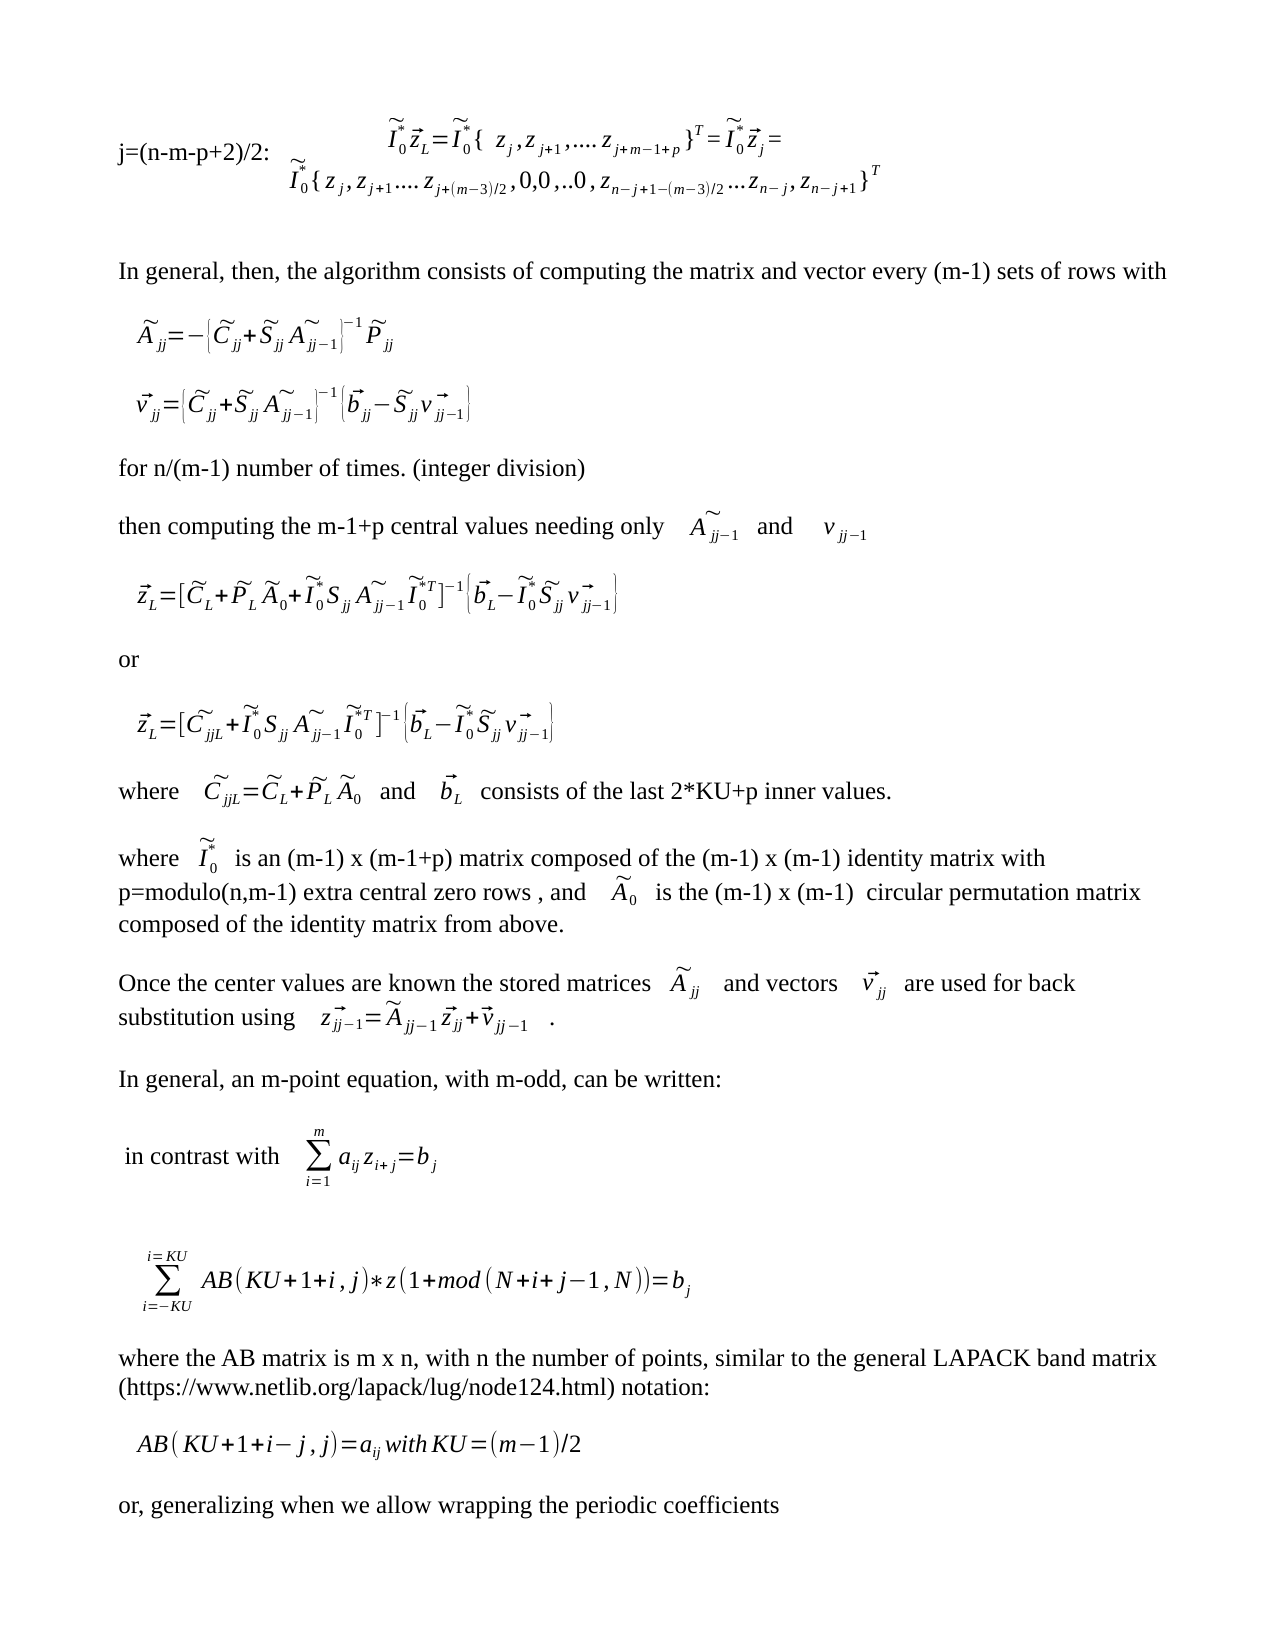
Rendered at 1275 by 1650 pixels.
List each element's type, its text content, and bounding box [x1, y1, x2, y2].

text or [118, 644, 1187, 673]
text then computing the m-1+p central values needing only and [118, 510, 1187, 544]
text in contrast with [118, 1122, 1187, 1189]
text where and consists of the last 2*KU+p inner values. [118, 773, 1187, 808]
text Once the center values are known the stored matrices and vectors are used for back substitution using . [118, 967, 1187, 1036]
text In general, then, the algorithm consists of computing the matrix and vector every (m-1) sets of rows with [118, 256, 1187, 284]
text where the AB matrix is m x n, with n the number of points, similar to the general LAPACK band matrix (https://www.netlib.org/lapack/lug/node124.html) notation: [118, 1343, 1187, 1400]
text whereis an (m-1) x (m-1+p) matrix composed of the (m-1) x (m-1) identity matrix with p=modulo(n,m-1) extra central zero rows , and is the (m-1) x (m-1) circular permutation matrix composed of the identity matrix from above. [118, 837, 1187, 938]
text j=(n-m-p+2)/2: [118, 118, 1187, 198]
text for n/(m-1) number of times. (integer division) [118, 453, 1187, 482]
text In general, an m-point equation, with m-odd, can be written: [118, 1064, 1187, 1093]
text or, generalizing when we allow wrapping the periodic coefficients [118, 1490, 1187, 1519]
